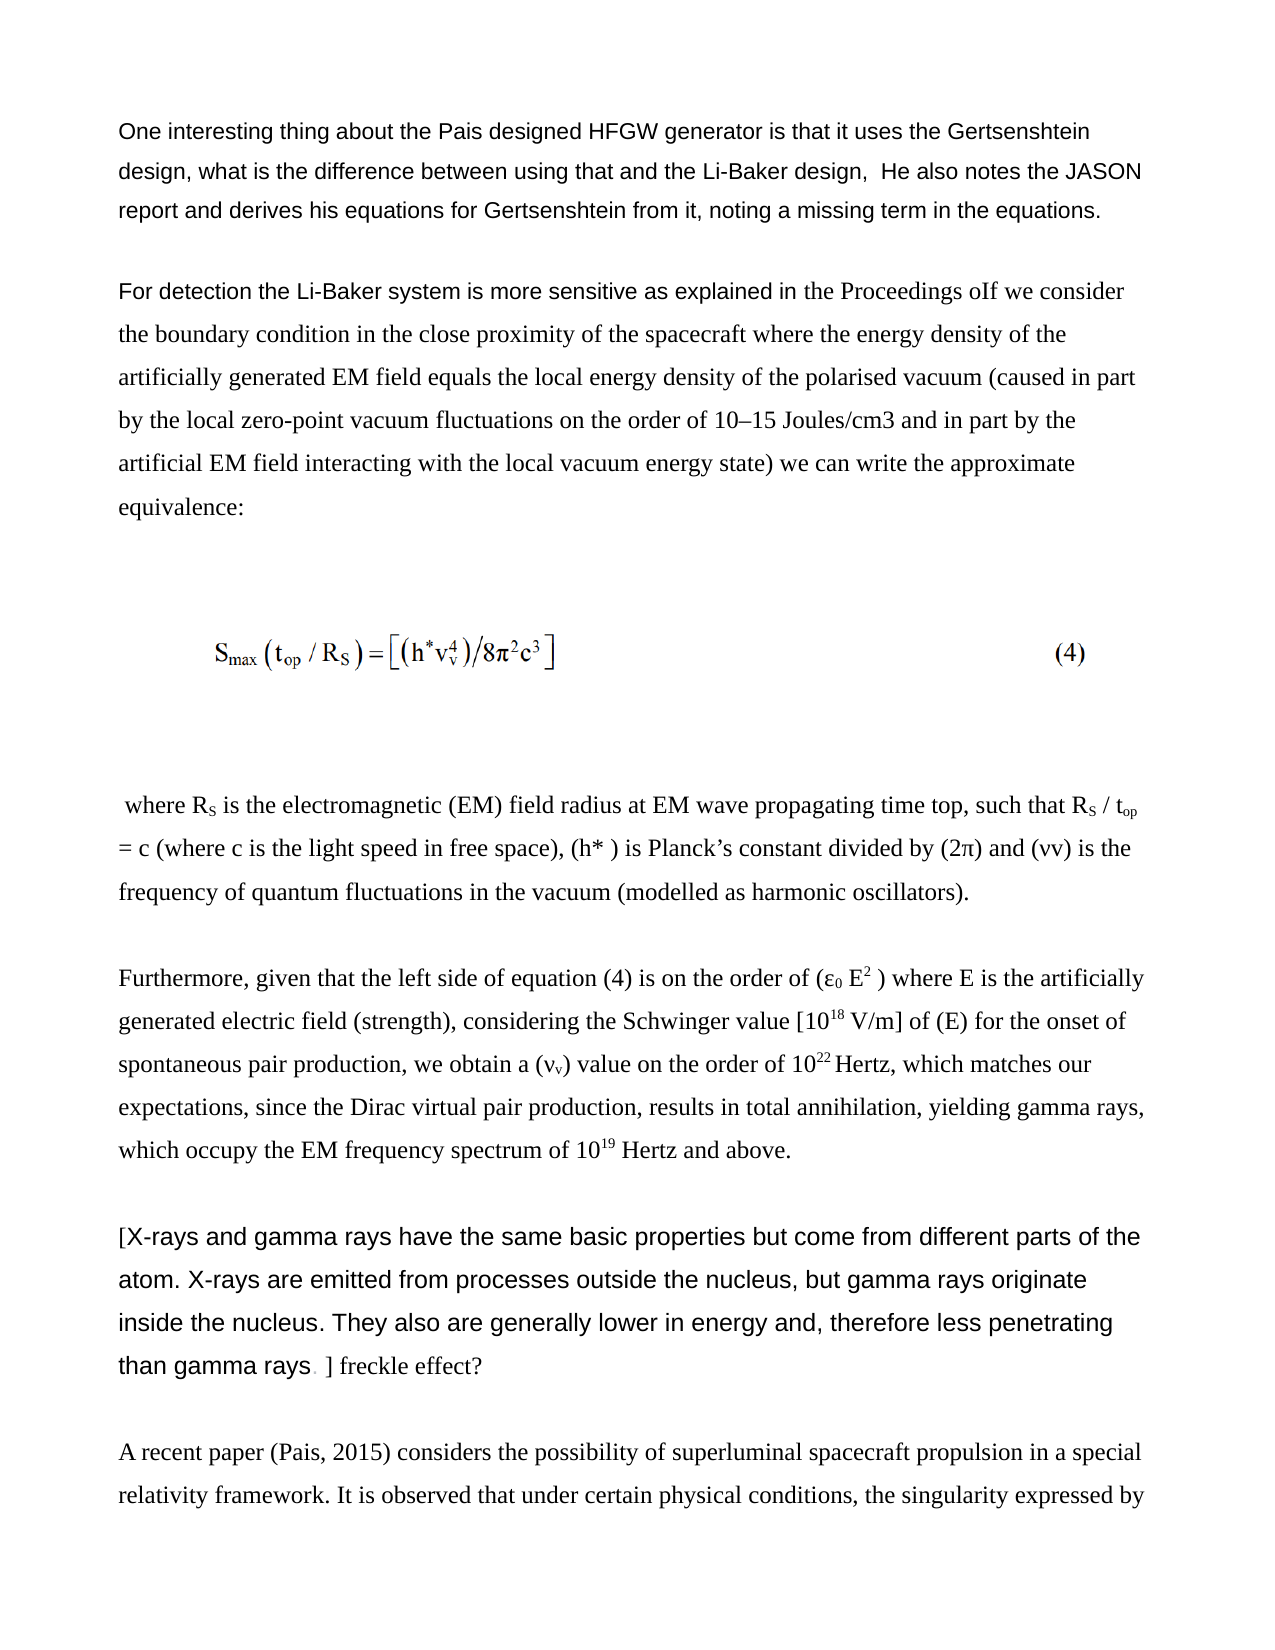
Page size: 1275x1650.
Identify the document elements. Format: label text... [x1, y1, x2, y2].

text [X-rays and gamma rays have the same basic properties but come from different parts of the atom. X-rays are emitted from processes outside the nucleus, but gamma rays originate inside the nucleus. They also are generally lower in energy and, therefore less penetrating than gamma rays. ] freckle effect? [118, 1222, 1157, 1380]
text where RS is the electromagnetic (EM) field radius at EM wave propagating time top, such that RS / top = c (where c is the light speed in free space), (h* ) is Planck’s constant divided by (2π) and (νv) is the frequency of quantum fluctuations in the vacuum (modelled as harmonic oscillators). [118, 790, 1157, 905]
text For detection the Li-Baker system is more sensitive as explained in the Proceedings oIf we consider the boundary condition in the close proximity of the spacecraft where the energy density of the artificially generated EM field equals the local energy density of the polarised vacuum (caused in part by the local zero-point vacuum fluctuations on the order of 10–15 Joules/cm3 and in part by the artificial EM field interacting with the local vacuum energy state) we can write the approximate equivalence: [118, 276, 1157, 520]
text A recent paper (Pais, 2015) considers the possibility of superluminal spacecraft propulsion in a special relativity framework. It is observed that under certain physical conditions, the singularity expressed by [118, 1437, 1157, 1509]
picture [187, 621, 1088, 690]
text One interesting thing about the Pais designed HFGW generator is that it uses the Gertsenshtein design, what is the difference between using that and the Li-Baker design, He also notes the JASON report and derives his equations for Gertsenshtein from it, noting a missing term in the equations. [118, 118, 1157, 223]
text Furthermore, given that the left side of equation (4) is on the order of (ε0 E2 ) where E is the artificially generated electric field (strength), considering the Schwinger value [1018 V/m] of (E) for the onset of spontaneous pair production, we obtain a (νv) value on the order of 1022 Hertz, which matches our expectations, since the Dirac virtual pair production, results in total annihilation, yielding gamma rays, which occupy the EM frequency spectrum of 1019 Hertz and above. [118, 963, 1157, 1164]
